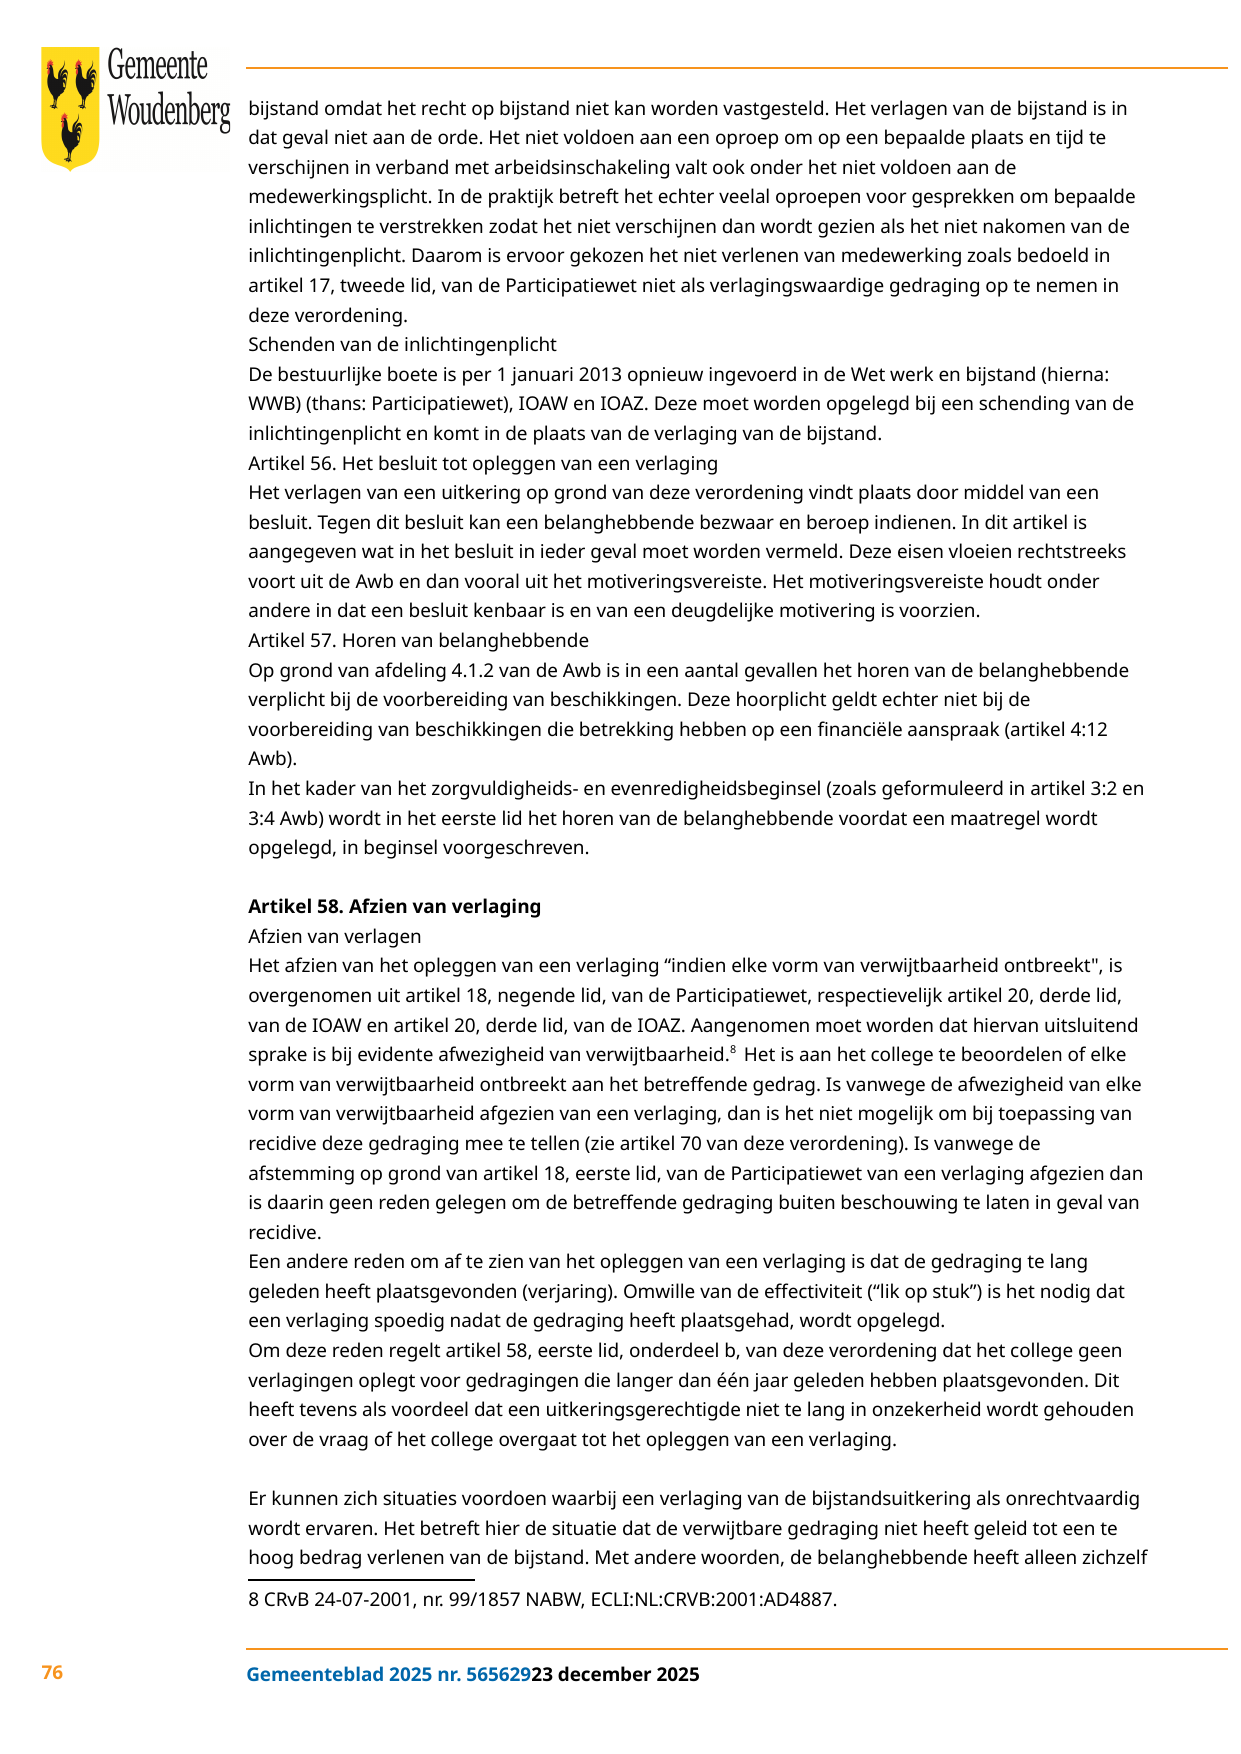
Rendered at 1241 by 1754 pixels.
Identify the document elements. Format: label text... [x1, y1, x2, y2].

text Artikel 58. Afzien van verlaging [248, 893, 1152, 919]
text Het verlagen van een uitkering op grond van deze verordening vindt plaats door middel van een besluit. Tegen dit besluit kan een belanghebbende bezwaar en beroep indienen. In dit artikel is aangegeven wat in het besluit in ieder geval moet worden vermeld. Deze eisen vloeien rechtstreeks voort uit de Awb en dan vooral uit het motiveringsvereiste. Het motiveringsvereiste houdt onder andere in dat een besluit kenbaar is en van een deugdelijke motivering is voorzien. [248, 479, 1152, 623]
text Artikel 56. Het besluit tot opleggen van een verlaging [248, 450, 1152, 476]
text De bestuurlijke boete is per 1 januari 2013 opnieuw ingevoerd in de Wet werk en bijstand (hierna: WWB) (thans: Participatiewet), IOAW en IOAZ. Deze moet worden opgelegd bij een schending van de inlichtingenplicht en komt in de plaats van de verlaging van de bijstand. [248, 361, 1152, 446]
picture [41, 47, 231, 172]
text In het kader van het zorgvuldigheids- en evenredigheidsbeginsel (zoals geformuleerd in artikel 3:2 en 3:4 Awb) wordt in het eerste lid het horen van de belanghebbende voordat een maatregel wordt opgelegd, in beginsel voorgeschreven. [248, 775, 1152, 860]
text Het afzien van het opleggen van een verlaging “indien elke vorm van verwijtbaarheid ontbreekt", is overgenomen uit artikel 18, negende lid, van de Participatiewet, respectievelijk artikel 20, derde lid, van de IOAW en artikel 20, derde lid, van de IOAZ. Aangenomen moet worden dat hiervan uitsluitend sprake is bij evidente afwezigheid van verwijtbaarheid. Het is aan het college te beoordelen of elke vorm van verwijtbaarheid ontbreekt aan het betreffende gedrag. Is vanwege de afwezigheid van elke vorm van verwijtbaarheid afgezien van een verlaging, dan is het niet mogelijk om bij toepassing van recidive deze gedraging mee te tellen (zie artikel 70 van deze verordening). Is vanwege de afstemming op grond van artikel 18, eerste lid, van de Participatiewet van een verlaging afgezien dan is daarin geen reden gelegen om de betreffende gedraging buiten beschouwing te laten in geval van recidive. [248, 953, 1152, 1245]
text bijstand omdat het recht op bijstand niet kan worden vastgesteld. Het verlagen van de bijstand is in dat geval niet aan de orde. Het niet voldoen aan een oproep om op een bepaalde plaats en tijd te verschijnen in verband met arbeidsinschakeling valt ook onder het niet voldoen aan de medewerkingsplicht. In de praktijk betreft het echter veelal oproepen voor gesprekken om bepaalde inlichtingen te verstrekken zodat het niet verschijnen dan wordt gezien als het niet nakomen van de inlichtingenplicht. Daarom is ervoor gekozen het niet verlenen van medewerking zoals bedoeld in artikel 17, tweede lid, van de Participatiewet niet als verlagingswaardige gedraging op te nemen in deze verordening. [248, 95, 1152, 328]
text Artikel 57. Horen van belanghebbende [248, 627, 1152, 653]
text Schenden van de inlichtingenplicht [248, 331, 1152, 357]
text CRvB 24-07-2001, nr. 99/1857 NABW, ECLI:NL:CRVB:2001:AD4887. [248, 1586, 1152, 1612]
text Op grond van afdeling 4.1.2 van de Awb is in een aantal gevallen het horen van de belanghebbende verplicht bij de voorbereiding van beschikkingen. Deze hoorplicht geldt echter niet bij de voorbereiding van beschikkingen die betrekking hebben op een financiële aanspraak (artikel 4:12 Awb). [248, 657, 1152, 771]
text Een andere reden om af te zien van het opleggen van een verlaging is dat de gedraging te lang geleden heeft plaatsgevonden (verjaring). Omwille van de effectiviteit (“lik op stuk”) is het nodig dat een verlaging spoedig nadat de gedraging heeft plaatsgehad, wordt opgelegd. [248, 1248, 1152, 1333]
text Afzien van verlagen [248, 923, 1152, 949]
text Er kunnen zich situaties voordoen waarbij een verlaging van de bijstandsuitkering als onrechtvaardig wordt ervaren. Het betreft hier de situatie dat de verwijtbare gedraging niet heeft geleid tot een te hoog bedrag verlenen van de bijstand. Met andere woorden, de belanghebbende heeft alleen zichzelf [248, 1485, 1152, 1570]
text Om deze reden regelt artikel 58, eerste lid, onderdeel b, van deze verordening dat het college geen verlagingen oplegt voor gedragingen die langer dan één jaar geleden hebben plaatsgevonden. Dit heeft tevens als voordeel dat een uitkeringsgerechtigde niet te lang in onzekerheid wordt gehouden over de vraag of het college overgaat tot het opleggen van een verlaging. [248, 1337, 1152, 1452]
